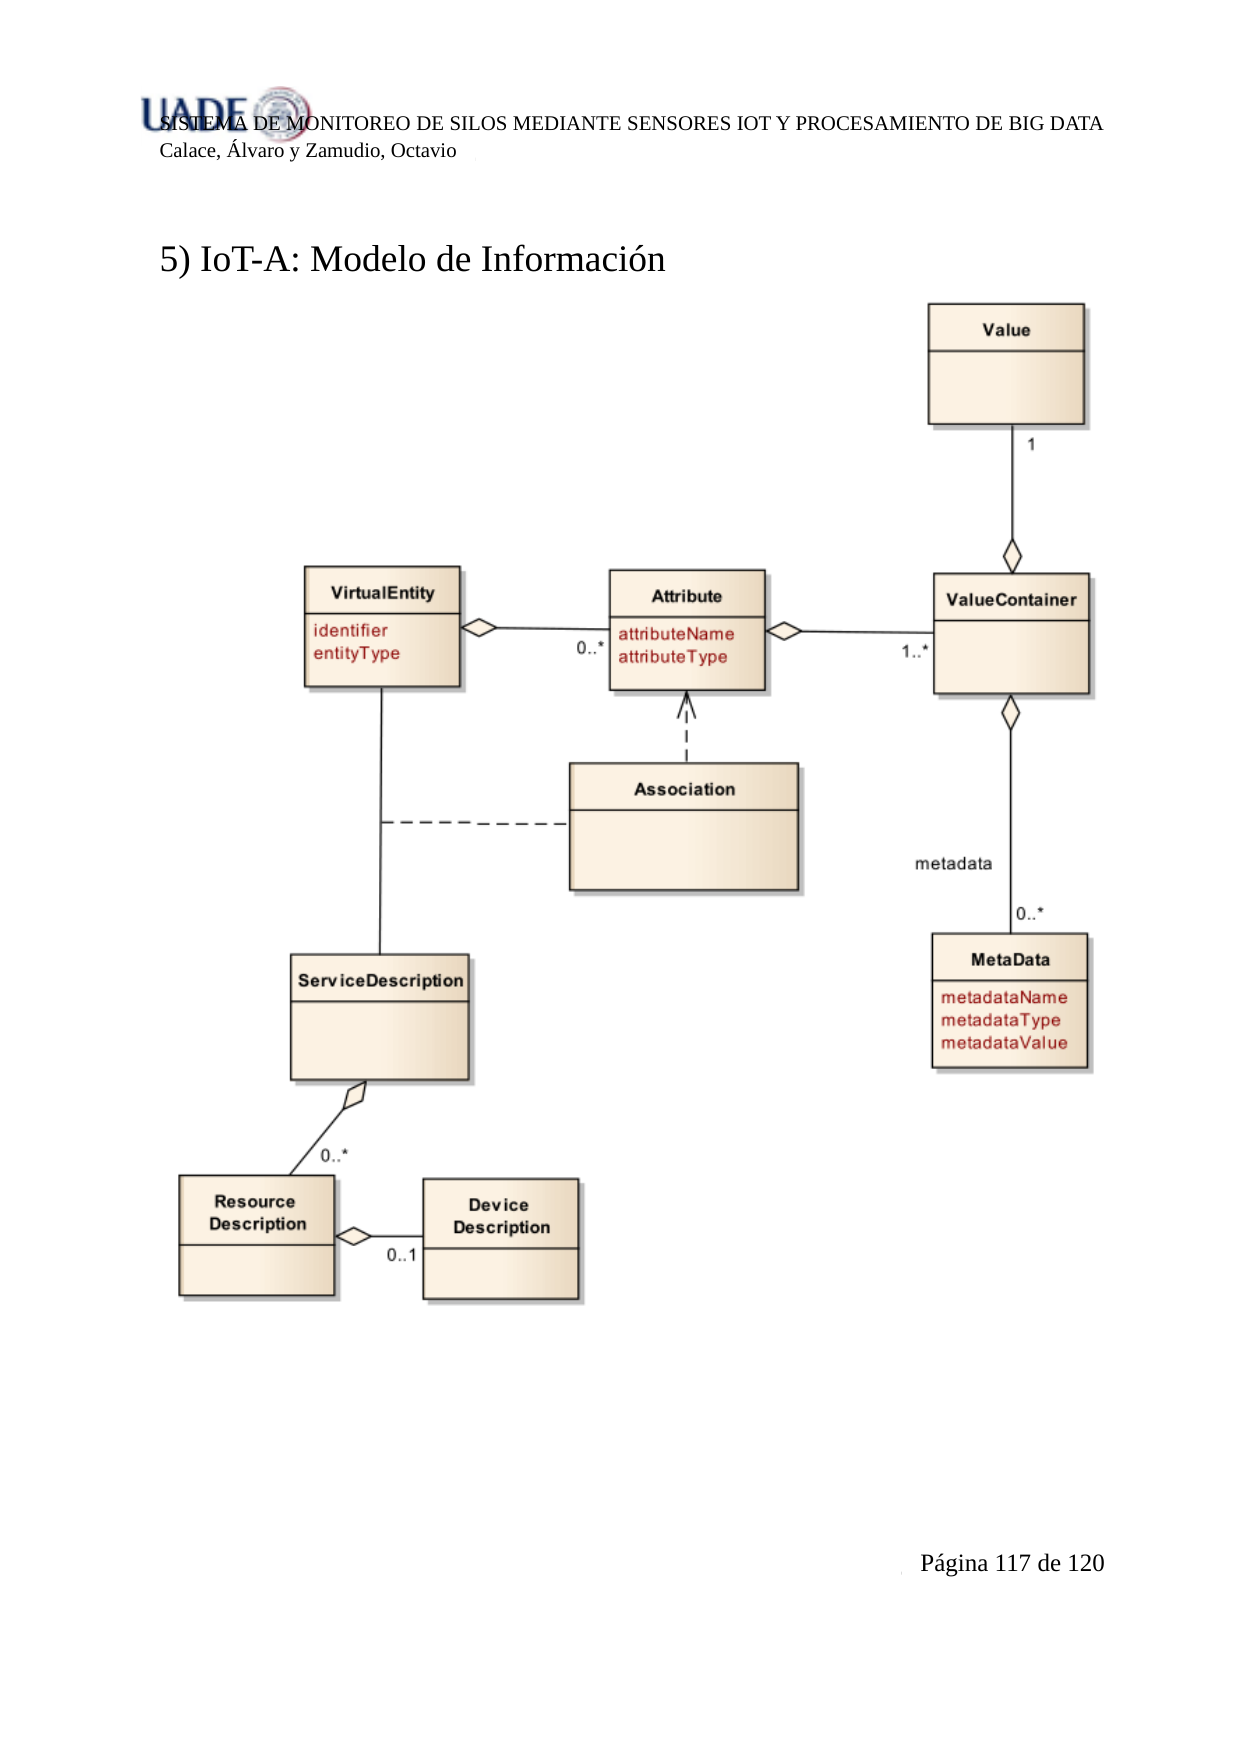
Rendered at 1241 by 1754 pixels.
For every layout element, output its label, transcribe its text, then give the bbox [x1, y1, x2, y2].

picture [140, 86, 314, 146]
subtitle 5) IoT-A: Modelo de Información [159, 236, 1104, 279]
picture [159, 287, 1105, 1317]
